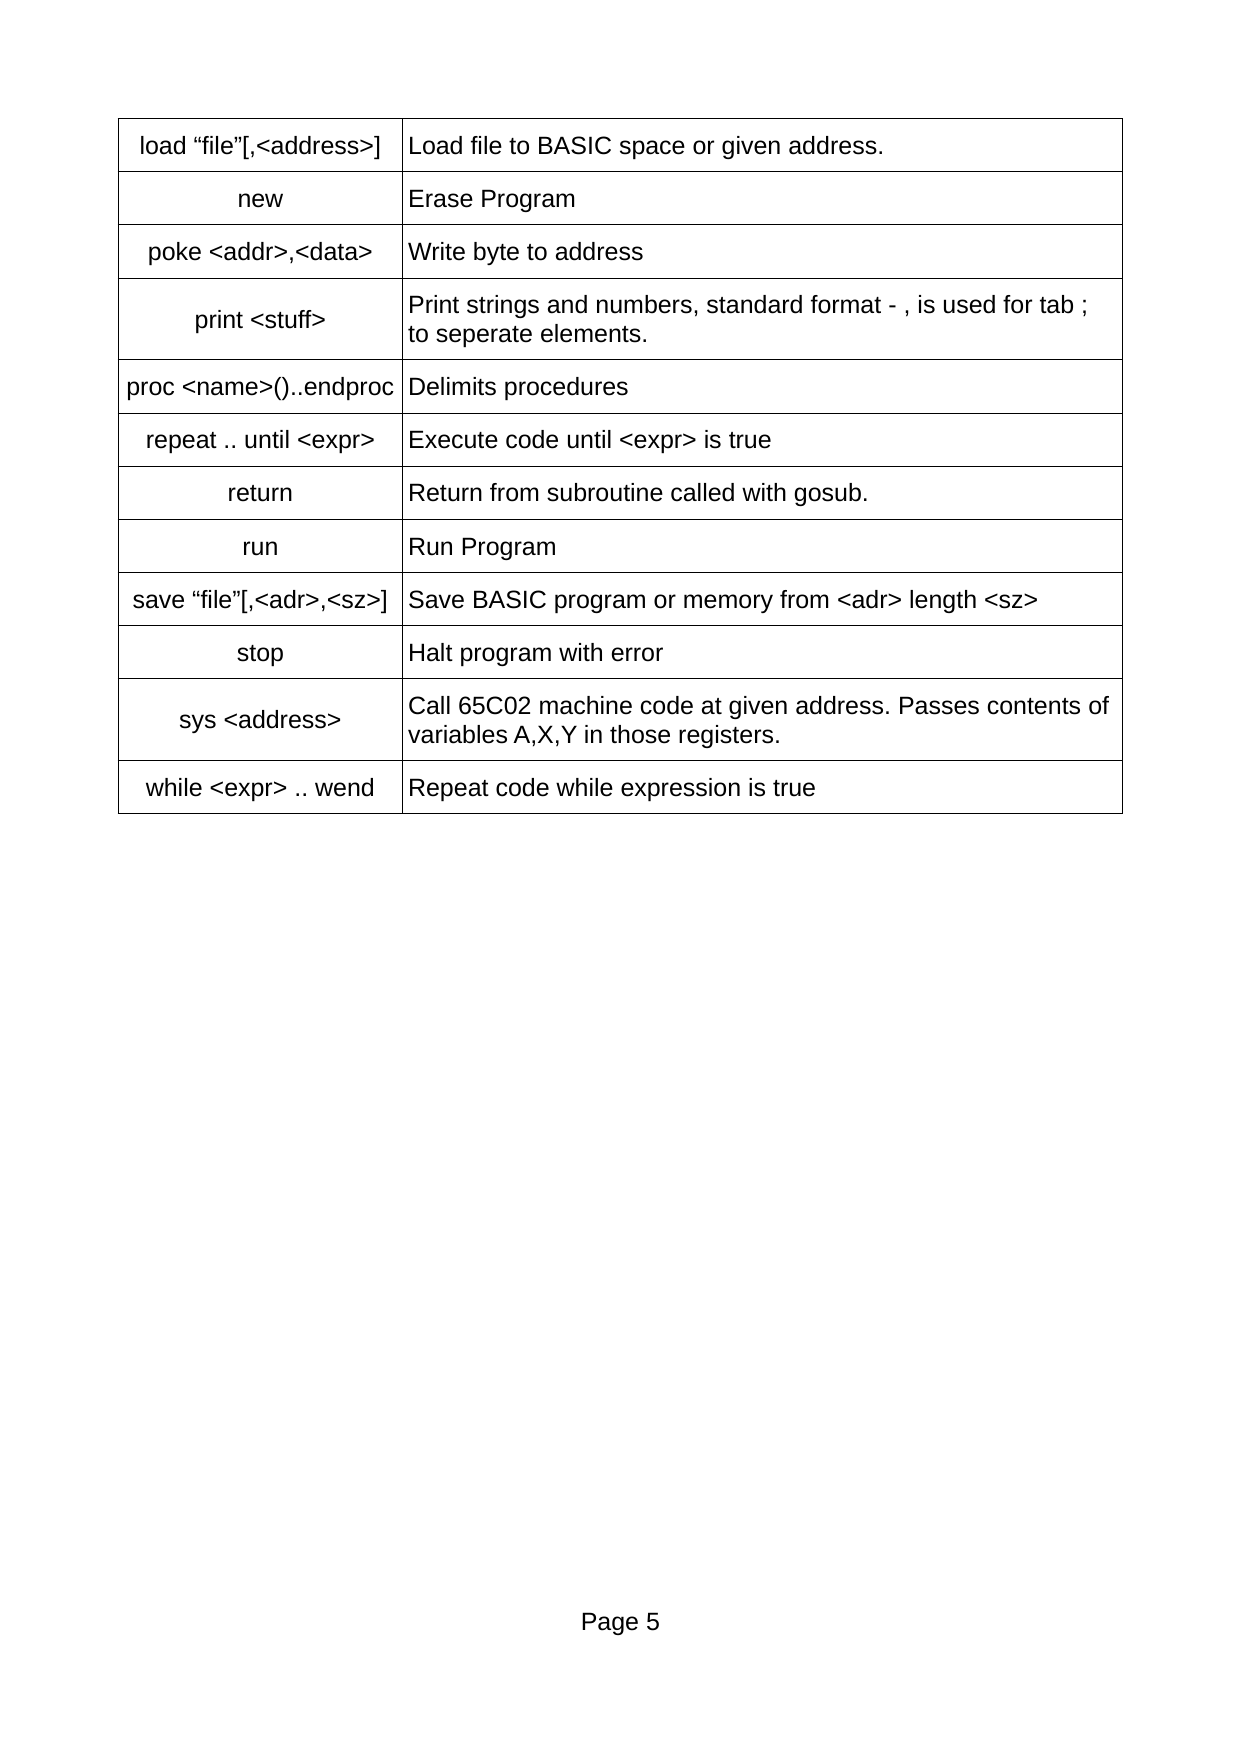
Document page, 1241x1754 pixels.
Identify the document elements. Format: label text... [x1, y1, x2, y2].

table_cell Erase Program [403, 172, 1122, 224]
table_cell Return [119, 467, 402, 519]
table_cell Execute code until <expr> is true [403, 414, 1122, 466]
table_cell Run [119, 520, 402, 572]
table_cell Print strings and numbers, standard format - , is used for tab ; to seperate elements. [403, 279, 1122, 359]
table_cell Delimits procedures [403, 360, 1122, 412]
table_cell Call 65C02 machine code at given address. Passes contents of variables A,X,Y in those registers. [403, 679, 1122, 760]
table_cell Sys <address> [119, 679, 402, 760]
table_cell Run Program [403, 520, 1122, 572]
table_cell Stop [119, 626, 402, 678]
table_cell Repeat code while expression is true [403, 761, 1122, 813]
table_cell new [119, 172, 402, 224]
table_cell Load file to BASIC space or given address. [403, 119, 1122, 171]
table_cell Poke <addr>,<data> [119, 225, 402, 277]
table_cell Print <stuff> [119, 279, 402, 359]
table_cell Proc <name>()..endproc [119, 360, 402, 412]
table_cell Load “file”[,<address>] [119, 119, 402, 171]
table_cell While <expr> .. wend [119, 761, 402, 813]
table_cell Write byte to address [403, 225, 1122, 277]
table_cell Save BASIC program or memory from <adr> length <sz> [403, 573, 1122, 625]
table_cell Repeat .. until <expr> [119, 414, 402, 466]
table_cell Return from subroutine called with gosub. [403, 467, 1122, 519]
table_cell Halt program with error [403, 626, 1122, 678]
table_cell Save “file”[,<adr>,<sz>] [119, 573, 402, 625]
